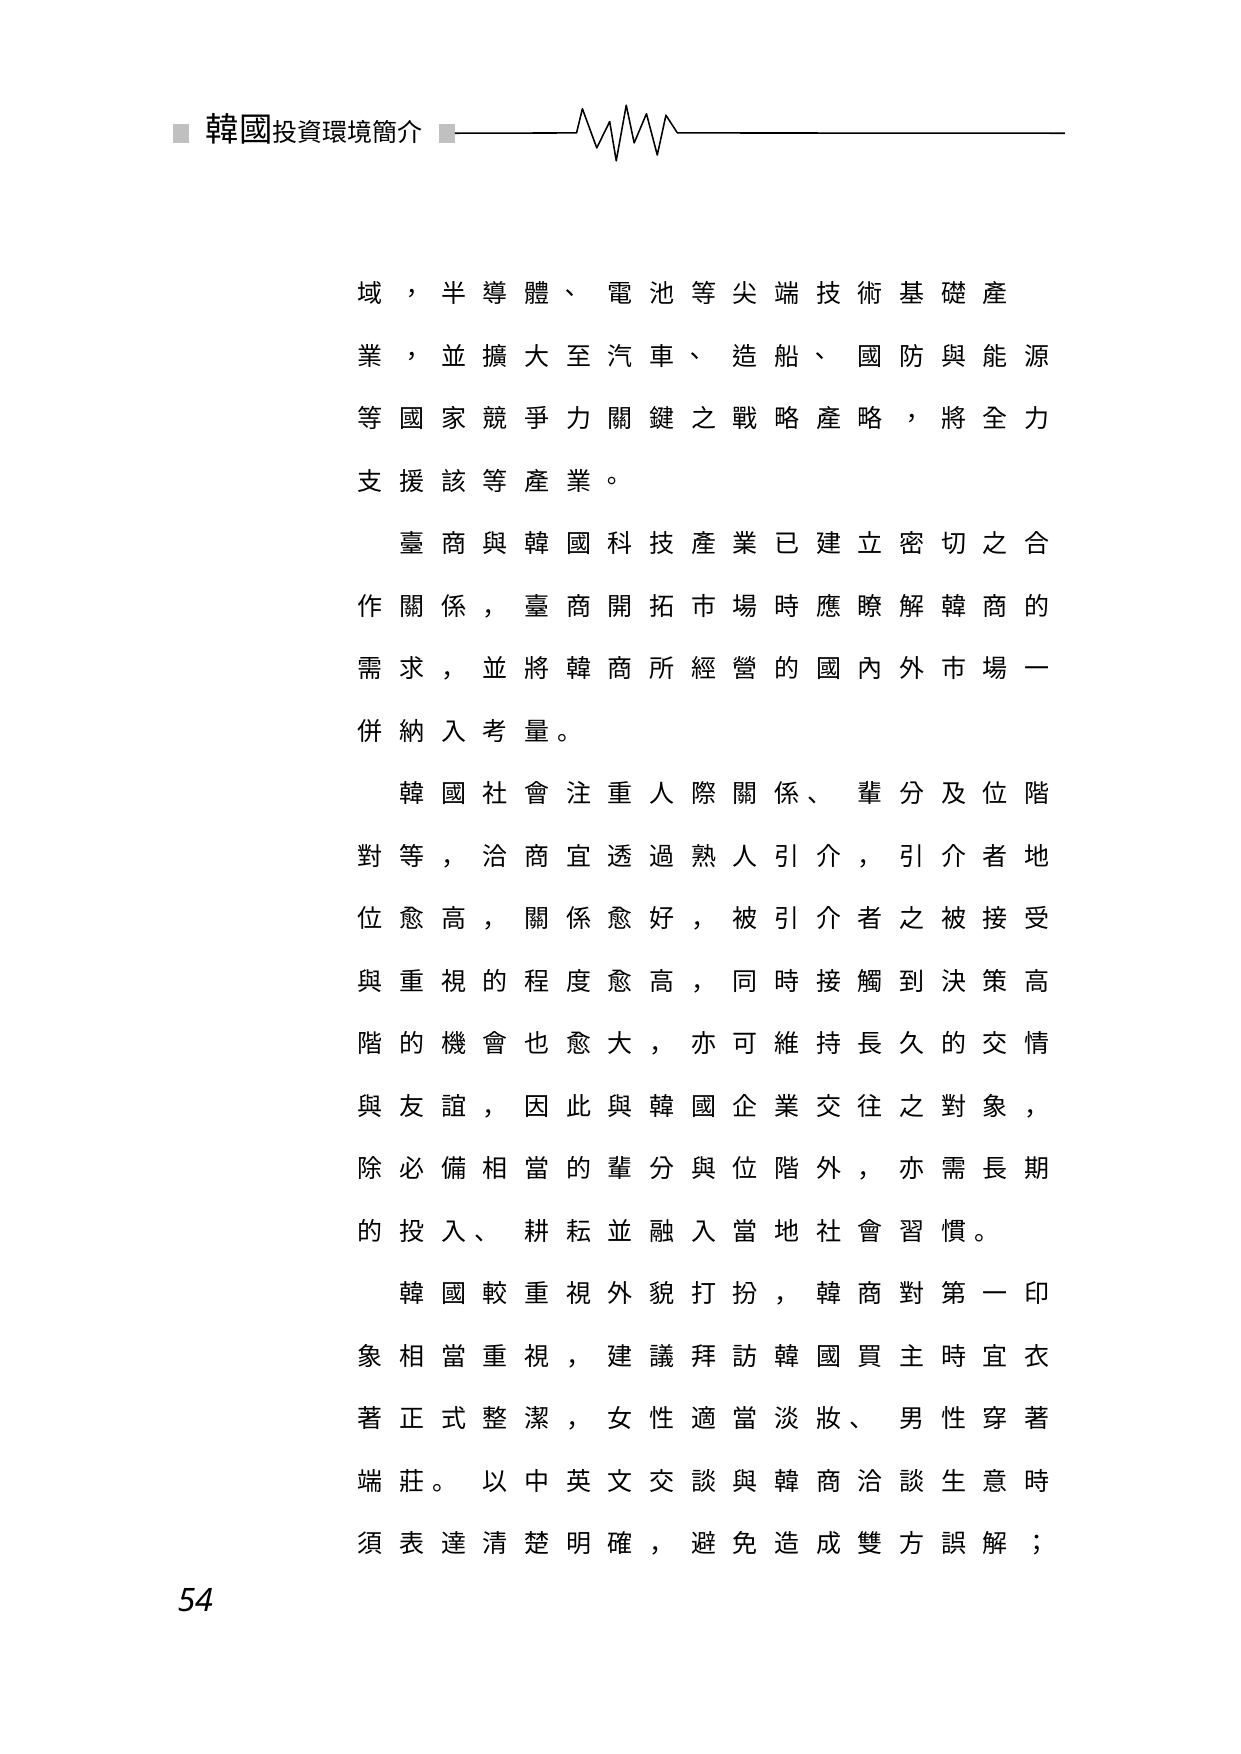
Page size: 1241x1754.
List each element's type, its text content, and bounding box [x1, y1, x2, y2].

text 韓國社會注重人際關係、輩分及位階對等，洽商宜透過熟人引介，引介者地位愈高，關係愈好，被引介者之被接受與重視的程度愈高，同時接觸到決策高階的機會也愈大，亦可維持長久的交情與友誼，因此與韓國企業交往之對象，除必備相當的輩分與位階外，亦需長期的投入、耕耘並融入當地社會習慣。 [330, 750, 1058, 1250]
text 臺商與韓國科技產業已建立密切之合作關係，臺商開拓市場時應瞭解韓商的需求，並將韓商所經營的國內外市場一併納入考量。 [330, 500, 1058, 750]
text 域，半導體、電池等尖端技術基礎產業，並擴大至汽車、造船、國防與能源等國家競爭力關鍵之戰略產略，將全力支援該等產業。 [330, 250, 1058, 500]
text 韓國較重視外貌打扮，韓商對第一印象相當重視，建議拜訪韓國買主時宜衣著正式整潔，女性適當淡妝、男性穿著端莊。以中英文交談與韓商洽談生意時須表達清楚明確，避免造成雙方誤解； [330, 1250, 1058, 1563]
